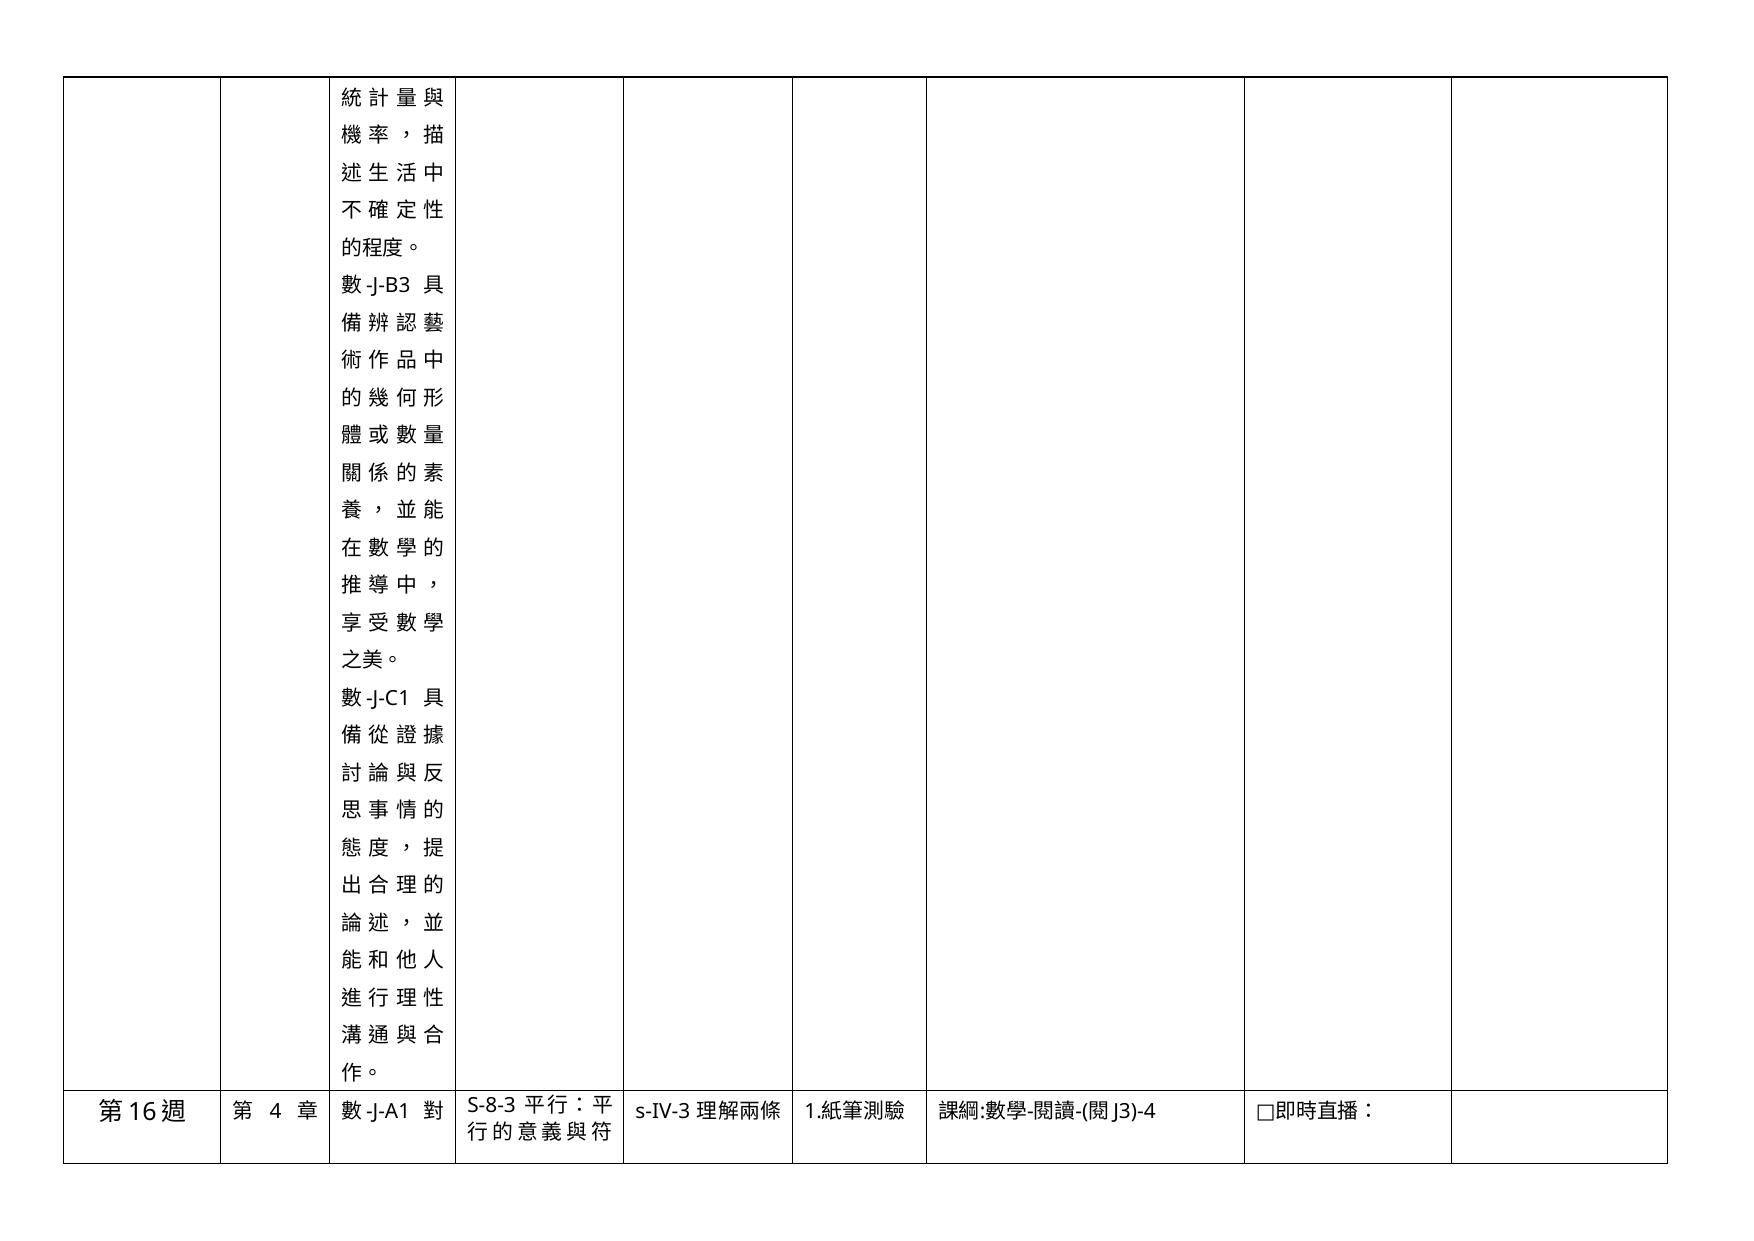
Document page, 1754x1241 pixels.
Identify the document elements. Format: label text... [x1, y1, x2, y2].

table_cell [64, 78, 220, 1090]
table_cell [1452, 1091, 1667, 1163]
table_cell [927, 78, 1244, 1090]
table_cell 統計量與機率，描述生活中不確定性的程度。 數-J-B3 具備辨認藝術作品中的幾何形體或數量關係的素養，並能在數學的推導中，享受數學之美。 數-J-C1 具備從證據討論與反思事情的態度，提出合理的論述，並能和他人進行理性溝通與合作。 [330, 78, 455, 1090]
table_cell [221, 78, 329, 1090]
table_cell [1245, 78, 1451, 1090]
table_cell [793, 78, 926, 1090]
table_cell 1.紙筆測驗 [793, 1091, 926, 1163]
table_cell [1452, 78, 1667, 1090]
table_cell 第4章 [221, 1091, 329, 1163]
table_cell 課綱:數學-閱讀-(閱J3)-4 [927, 1091, 1244, 1163]
table_cell s-IV-3 理解兩條 [624, 1091, 792, 1163]
table_cell 數-J-A1 對 [330, 1091, 455, 1163]
table_cell □即時直播： [1245, 1091, 1451, 1163]
table_cell S-8-3 平行：平行的意義與符 [456, 1091, 623, 1163]
table_cell 第16週 [64, 1091, 220, 1163]
table_cell [624, 78, 792, 1090]
table_cell [456, 78, 623, 1090]
